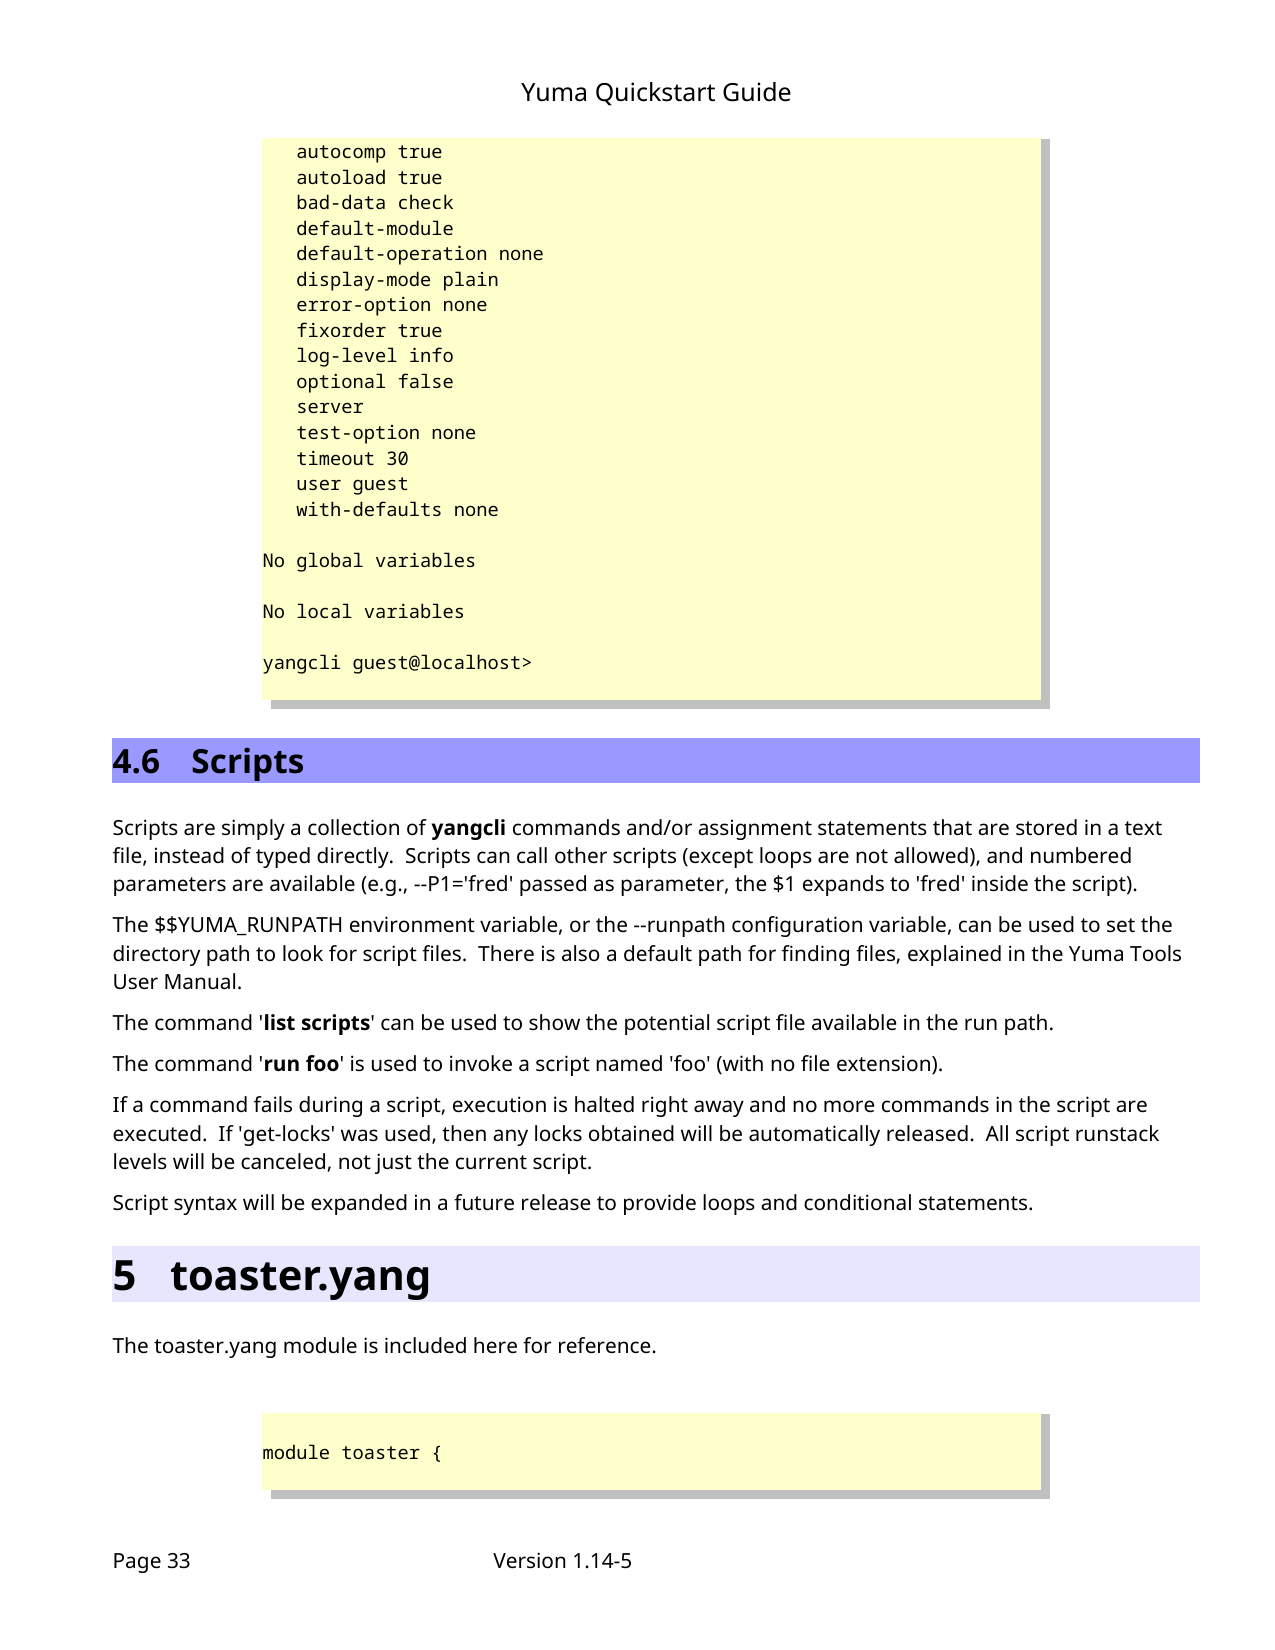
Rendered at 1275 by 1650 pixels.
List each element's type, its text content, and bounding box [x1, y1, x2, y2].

text default-module [262, 215, 1041, 241]
text display-mode plain [262, 266, 1041, 292]
text If a command fails during a script, execution is halted right away and no more commands in the script are executed. If 'get-locks' was used, then any locks obtained will be automatically released. All script runstack levels will be canceled, not just the current script. [112, 1090, 1200, 1176]
text bad-data check [262, 189, 1041, 215]
text timeout 30 [262, 445, 1041, 470]
subtitle toaster.yang [112, 1246, 1200, 1302]
text module toaster { [262, 1439, 1041, 1464]
text error-option none [262, 292, 1041, 317]
text yangcli guest@localhost> [262, 649, 1041, 674]
text default-operation none [262, 241, 1041, 266]
text log-level info [262, 343, 1041, 368]
text Scripts are simply a collection of yangcli commands and/or assignment statements that are stored in a text file, instead of typed directly. Scripts can call other scripts (except loops are not allowed), and numbered parameters are available (e.g., --P1='fred' passed as parameter, the $1 expands to 'fred' inside the script). [112, 813, 1200, 898]
text No global variables [262, 547, 1041, 572]
text user guest [262, 470, 1041, 496]
text optional false [262, 368, 1041, 394]
text The command 'list scripts' can be used to show the potential script file available in the run path. [112, 1008, 1200, 1037]
text autoload true [262, 164, 1041, 189]
text No local variables [262, 598, 1041, 623]
text Script syntax will be expanded in a future release to provide loops and conditional statements. [112, 1188, 1200, 1216]
text The command 'run foo' is used to invoke a script named 'foo' (with no file extension). [112, 1049, 1200, 1078]
text The $$YUMA_RUNPATH environment variable, or the --runpath configuration variable, can be used to set the directory path to look for script files. There is also a default path for finding files, explained in the Yuma Tools User Manual. [112, 911, 1200, 996]
text with-defaults none [262, 496, 1041, 521]
text server [262, 394, 1041, 419]
subtitle Scripts [112, 738, 1200, 783]
text autocomp true [262, 138, 1041, 164]
text The toaster.yang module is included here for reference. [112, 1332, 1200, 1360]
text test-option none [262, 419, 1041, 445]
text fixorder true [262, 317, 1041, 343]
